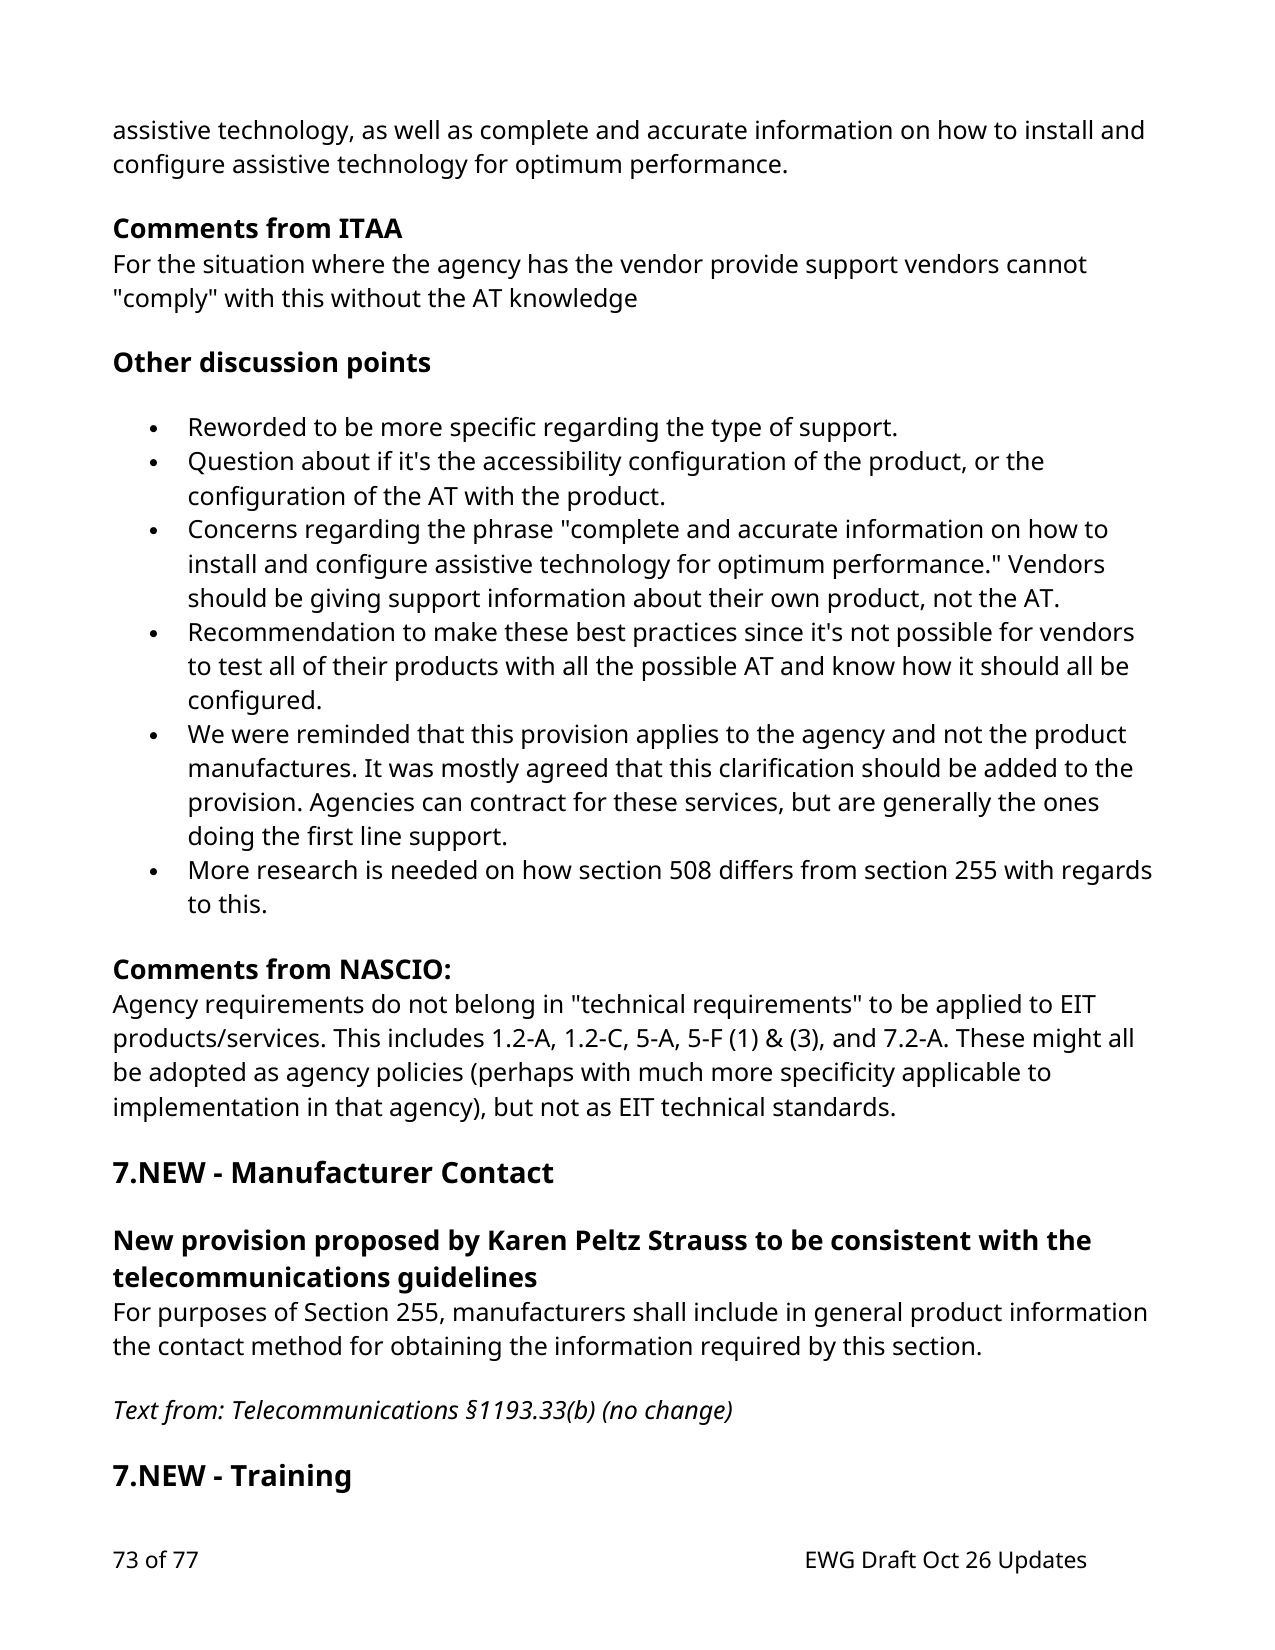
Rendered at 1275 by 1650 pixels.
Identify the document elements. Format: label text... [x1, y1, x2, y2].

list More research is needed on how section 508 differs from section 255 with regards to this. [150, 853, 1162, 921]
text Comments from NASCIO: Agency requirements do not belong in "technical requirements" to be applied to EIT products/services. This includes 1.2-A, 1.2-C, 5-A, 5-F (1) & (3), and 7.2-A. These might all be adopted as agency policies (perhaps with much more specificity applicable to implementation in that agency), but not as EIT technical standards. [112, 950, 1162, 1123]
text Text from: Telecommunications §1193.33(b) (no change) [112, 1392, 1162, 1426]
list Concerns regarding the phrase "complete and accurate information on how to install and configure assistive technology for optimum performance." Vendors should be giving support information about their own product, not the AT. [150, 512, 1162, 614]
subtitle Other discussion points [112, 344, 1162, 381]
list Reworded to be more specific regarding the type of support. [150, 410, 1162, 444]
list We were reminded that this provision applies to the agency and not the product manufactures. It was mostly agreed that this clarification should be added to the provision. Agencies can contract for these services, but are generally the ones doing the first line support. [150, 717, 1162, 853]
subtitle 7.NEW - Manufacturer Contact [112, 1152, 1162, 1192]
list Question about if it's the accessibility configuration of the product, or the configuration of the AT with the product. [150, 444, 1162, 512]
text New provision proposed by Karen Peltz Strauss to be consistent with the telecommunications guidelines For purposes of Section 255, manufacturers shall include in general product information the contact method for obtaining the information required by this section. [112, 1221, 1162, 1363]
subtitle 7.NEW - Training [112, 1456, 1162, 1495]
list Recommendation to make these best practices since it's not possible for vendors to test all of their products with all the possible AT and know how it should all be configured. [150, 614, 1162, 717]
text assistive technology, as well as complete and accurate information on how to install and configure assistive technology for optimum performance. [112, 112, 1162, 181]
text Comments from ITAA For the situation where the agency has the vendor provide support vendors cannot "comply" with this without the AT knowledge [112, 210, 1162, 315]
